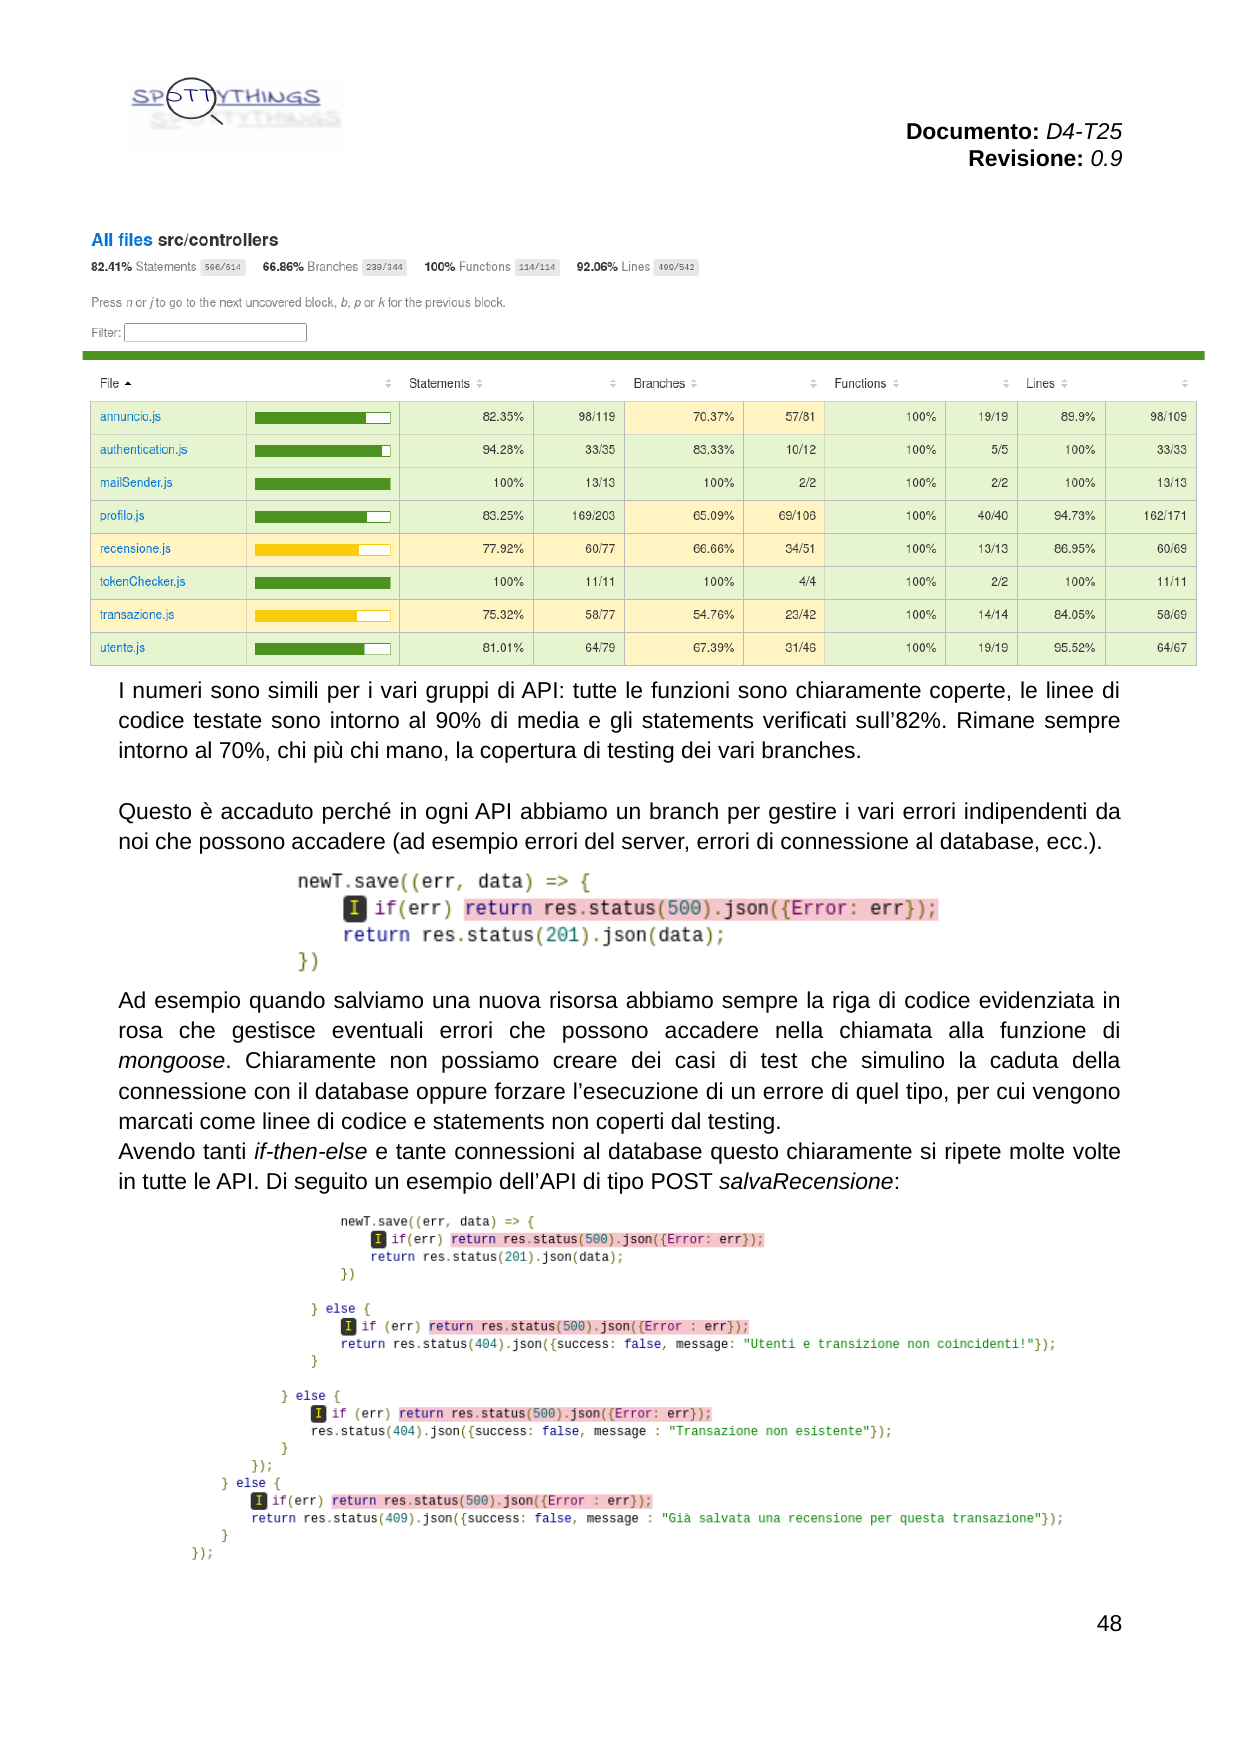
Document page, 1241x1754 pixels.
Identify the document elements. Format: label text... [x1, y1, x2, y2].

text [118, 200, 1122, 222]
text Ad esempio quando salviamo una nuova risorsa abbiamo sempre la riga di codice evidenziata in rosa che gestisce eventuali errori che possono accadere nella chiamata alla funzione di mongoose. Chiaramente non possiamo creare dei casi di test che simulino la caduta della connessione con il database oppure forzare l’esecuzione di un errore di quel tipo, per cui vengono marcati come linee di codice e statements non coperti dal testing. [118, 858, 1122, 1134]
picture [281, 858, 959, 984]
text Avendo tanti if-then-else e tante connessioni al database questo chiaramente si ripete molte volte in tutte le API. Di seguito un esempio dell’API di tipo POST salvaRecensione: [118, 1138, 1122, 1195]
picture [170, 1209, 1070, 1567]
text Questo è accaduto perché in ogni API abbiamo un branch per gestire i vari errori indipendenti da noi che possono accadere (ad esempio errori del server, errori di connessione al database, ecc.). [118, 798, 1122, 854]
text I numeri sono simili per i vari gruppi di API: tutte le funzioni sono chiaramente coperte, le linee di codice testate sono intorno al 90% di media e gli statements verificati sull’82%. Rimane sempre intorno al 70%, chi più chi mano, la copertura di testing dei vari branches. [118, 674, 1122, 764]
picture [82, 222, 1205, 674]
picture [123, 73, 345, 156]
